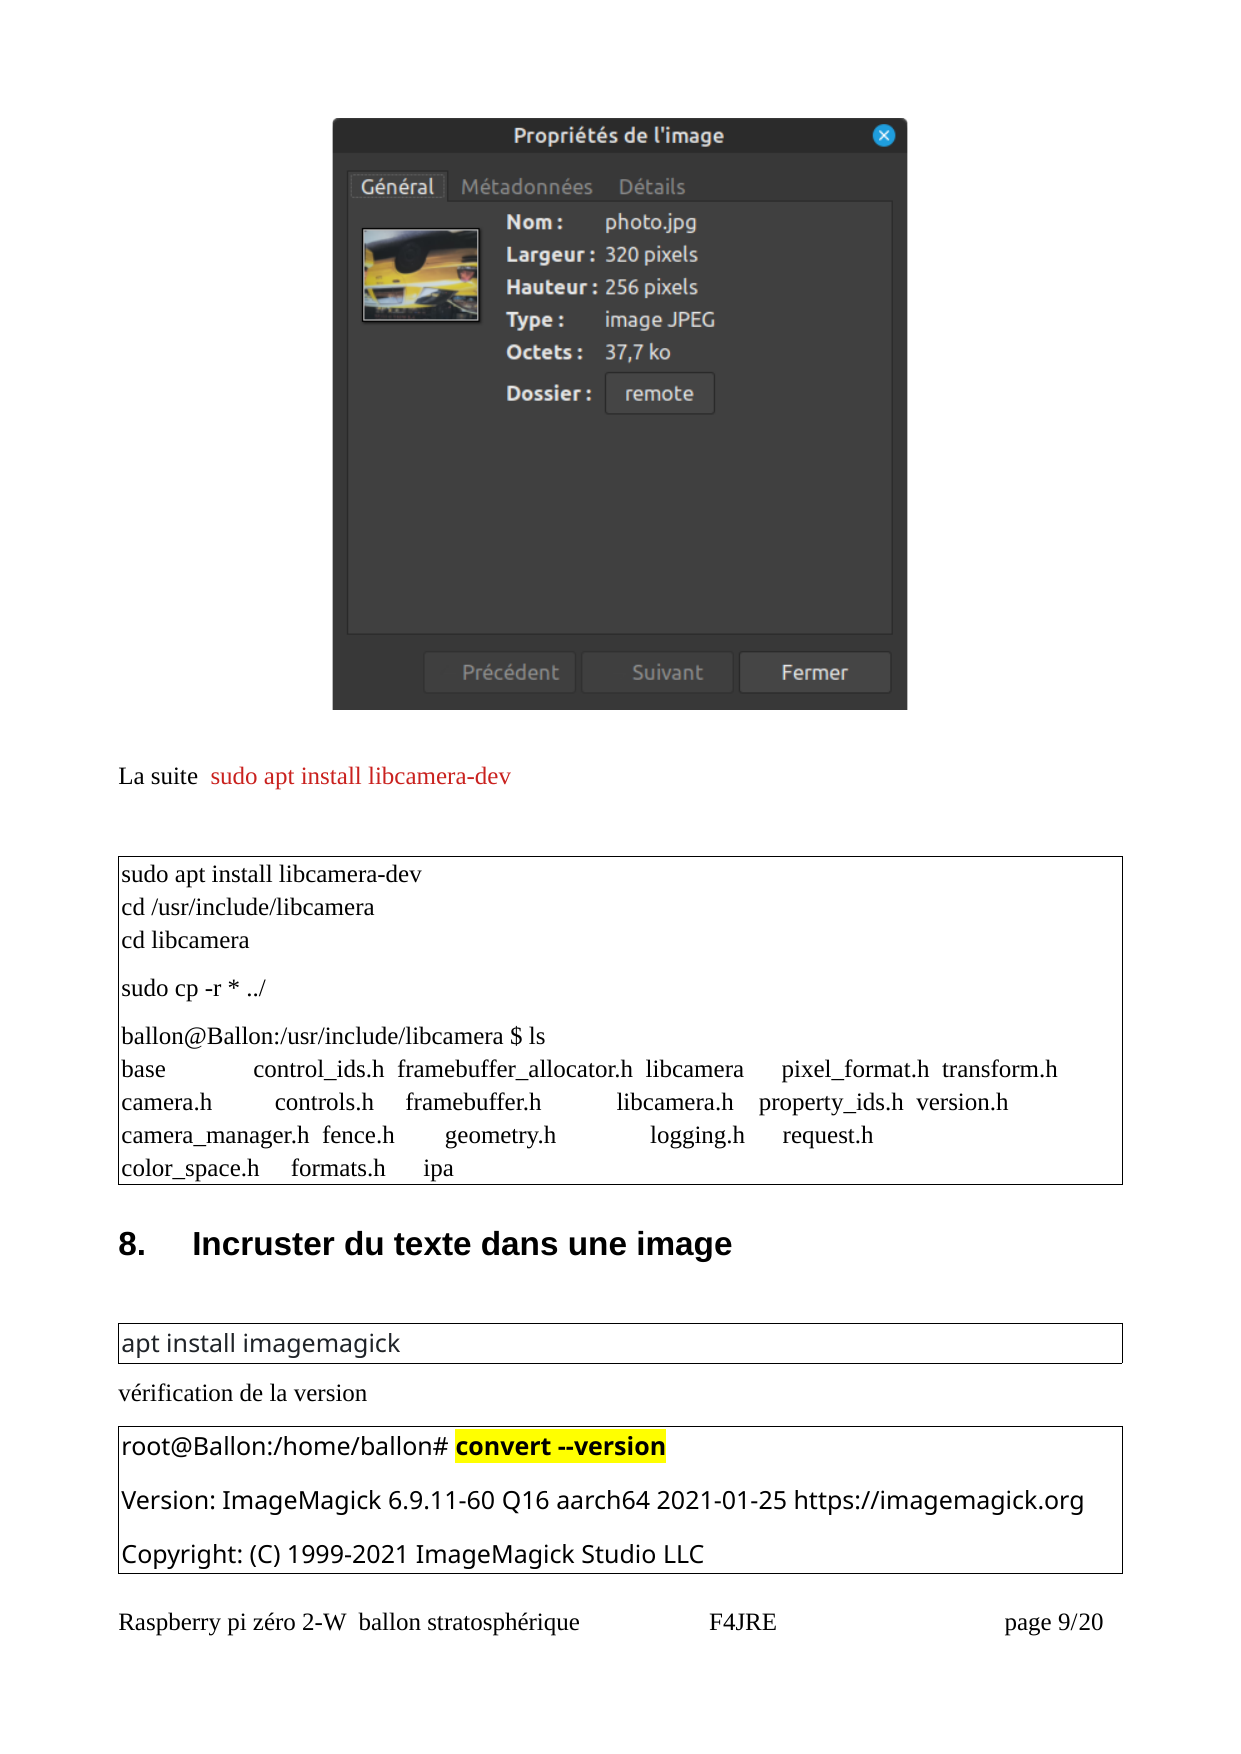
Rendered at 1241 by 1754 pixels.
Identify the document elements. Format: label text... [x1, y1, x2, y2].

text sudo apt install libcamera-dev cd /usr/include/libcamera cd libcamera [119, 857, 1122, 954]
subtitle Incruster du texte dans une image [118, 1224, 1122, 1263]
text La suite sudo apt install libcamera-dev [118, 761, 1122, 790]
text sudo cp -r * ../ [119, 970, 1122, 1002]
picture [332, 118, 908, 710]
text Copyright: (C) 1999-2021 ImageMagick Studio LLC [119, 1533, 1122, 1573]
text root@Ballon:/home/ballon# convert --version [119, 1427, 1122, 1463]
text ballon@Ballon:/usr/include/libcamera $ ls base control_ids.h framebuffer_allocator.h libcamera pixel_format.h transform.h camera.h controls.h framebuffer.h libcamera.h property_ids.h version.h camera_manager.h fence.h geometry.h logging.h request.h color_space.h formats.h ipa [119, 1018, 1122, 1184]
text Version: ImageMagick 6.9.11-60 Q16 aarch64 2021-01-25 https://imagemagick.org [119, 1479, 1122, 1517]
text apt install imagemagick [119, 1324, 1122, 1363]
text vérification de la version [118, 1378, 1122, 1407]
